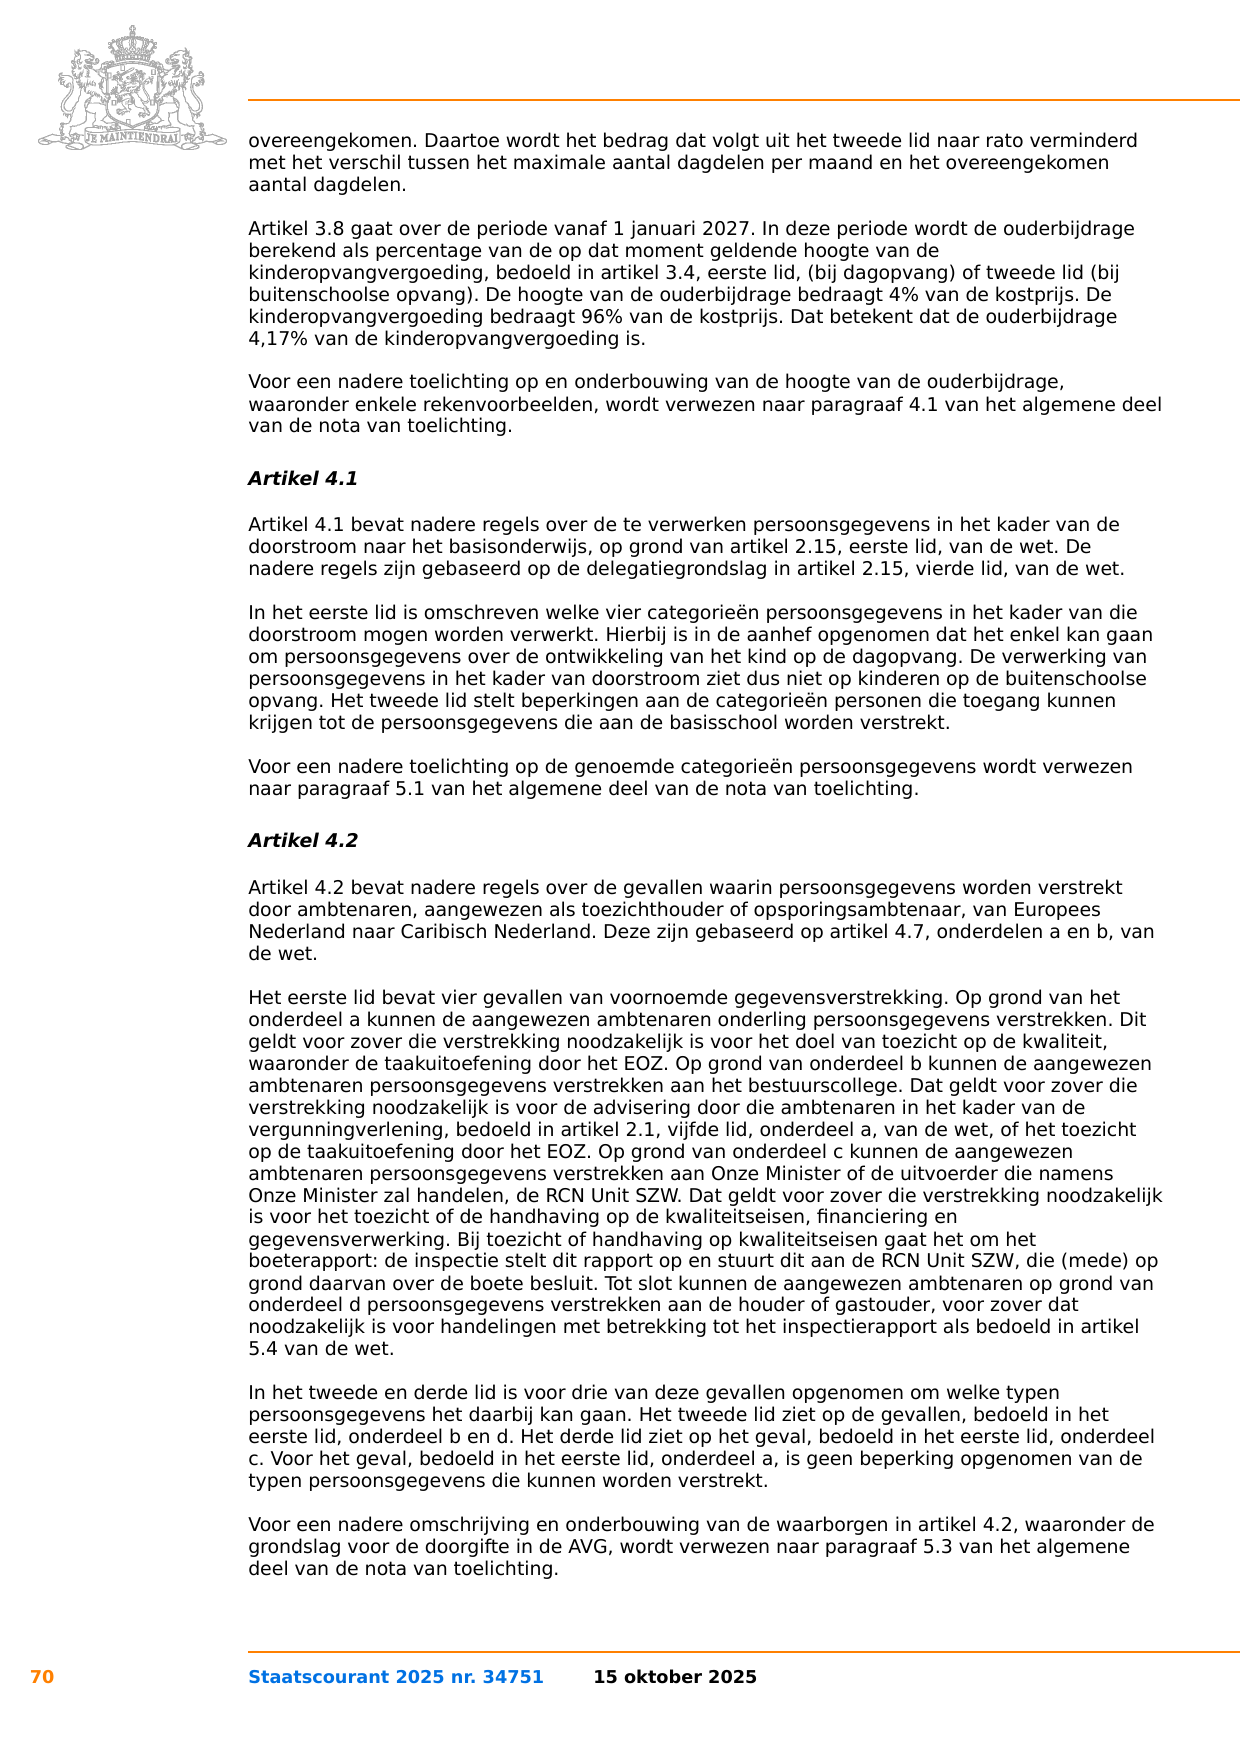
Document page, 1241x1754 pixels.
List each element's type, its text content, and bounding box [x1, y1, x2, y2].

text Artikel 4.2 bevat nadere regels over de gevallen waarin persoonsgegevens worden verstrekt door ambtenaren, aangewezen als toezichthouder of opsporingsambtenaar, van Europees Nederland naar Caribisch Nederland. Deze zijn gebaseerd op artikel 4.7, onderdelen a en b, van de wet. [248, 877, 1163, 965]
subtitle Artikel 4.1 [248, 467, 1163, 489]
subtitle Artikel 4.2 [248, 830, 1163, 852]
text Artikel 3.8 gaat over de periode vanaf 1 januari 2027. In deze periode wordt de ouderbijdrage berekend als percentage van de op dat moment geldende hoogte van de kinderopvangvergoeding, bedoeld in artikel 3.4, eerste lid, (bij dagopvang) of tweede lid (bij buitenschoolse opvang). De hoogte van de ouderbijdrage bedraagt 4% van de kostprijs. De kinderopvangvergoeding bedraagt 96% van de kostprijs. Dat betekent dat de ouderbijdrage 4,17% van de kinderopvangvergoeding is. [248, 218, 1163, 349]
text Artikel 4.1 bevat nadere regels over de te verwerken persoonsgegevens in het kader van de doorstroom naar het basisonderwijs, op grond van artikel 2.15, eerste lid, van de wet. De nadere regels zijn gebaseerd op de delegatiegrondslag in artikel 2.15, vierde lid, van de wet. [248, 514, 1163, 580]
text Het eerste lid bevat vier gevallen van voornoemde gegevensverstrekking. Op grond van het onderdeel a kunnen de aangewezen ambtenaren onderling persoonsgegevens verstrekken. Dit geldt voor zover die verstrekking noodzakelijk is voor het doel van toezicht op de kwaliteit, waaronder de taakuitoefening door het EOZ. Op grond van onderdeel b kunnen de aangewezen ambtenaren persoonsgegevens verstrekken aan het bestuurscollege. Dat geldt voor zover die verstrekking noodzakelijk is voor de advisering door die ambtenaren in het kader van de vergunningverlening, bedoeld in artikel 2.1, vijfde lid, onderdeel a, van de wet, of het toezicht op de taakuitoefening door het EOZ. Op grond van onderdeel c kunnen de aangewezen ambtenaren persoonsgegevens verstrekken aan Onze Minister of de uitvoerder die namens Onze Minister zal handelen, de RCN Unit SZW. Dat geldt voor zover die verstrekking noodzakelijk is voor het toezicht of de handhaving op de kwaliteitseisen, financiering en gegevensverwerking. Bij toezicht of handhaving op kwaliteitseisen gaat het om het boeterapport: de inspectie stelt dit rapport op en stuurt dit aan de RCN Unit SZW, die (mede) op grond daarvan over de boete besluit. Tot slot kunnen de aangewezen ambtenaren op grond van onderdeel d persoonsgegevens verstrekken aan de houder of gastouder, voor zover dat noodzakelijk is voor handelingen met betrekking tot het inspectierapport als bedoeld in artikel 5.4 van de wet. [248, 987, 1163, 1360]
text In het eerste lid is omschreven welke vier categorieën persoonsgegevens in het kader van die doorstroom mogen worden verwerkt. Hierbij is in de aanhef opgenomen dat het enkel kan gaan om persoonsgegevens over de ontwikkeling van het kind op de dagopvang. De verwerking van persoonsgegevens in het kader van doorstroom ziet dus niet op kinderen op de buitenschoolse opvang. Het tweede lid stelt beperkingen aan de categorieën personen die toegang kunnen krijgen tot de persoonsgegevens die aan de basisschool worden verstrekt. [248, 602, 1163, 734]
text In het tweede en derde lid is voor drie van deze gevallen opgenomen om welke typen persoonsgegevens het daarbij kan gaan. Het tweede lid ziet op de gevallen, bedoeld in het eerste lid, onderdeel b en d. Het derde lid ziet op het geval, bedoeld in het eerste lid, onderdeel c. Voor het geval, bedoeld in het eerste lid, onderdeel a, is geen beperking opgenomen van de typen persoonsgegevens die kunnen worden verstrekt. [248, 1382, 1163, 1492]
text overeengekomen. Daartoe wordt het bedrag dat volgt uit het tweede lid naar rato verminderd met het verschil tussen het maximale aantal dagdelen per maand en het overeengekomen aantal dagdelen. [248, 130, 1163, 196]
text Voor een nadere toelichting op en onderbouwing van de hoogte van de ouderbijdrage, waaronder enkele rekenvoorbeelden, wordt verwezen naar paragraaf 4.1 van het algemene deel van de nota van toelichting. [248, 371, 1163, 437]
picture [38, 25, 227, 150]
text Voor een nadere omschrijving en onderbouwing van de waarborgen in artikel 4.2, waaronder de grondslag voor de doorgifte in de AVG, wordt verwezen naar paragraaf 5.3 van het algemene deel van de nota van toelichting. [248, 1514, 1163, 1580]
text Voor een nadere toelichting op de genoemde categorieën persoonsgegevens wordt verwezen naar paragraaf 5.1 van het algemene deel van de nota van toelichting. [248, 756, 1163, 800]
